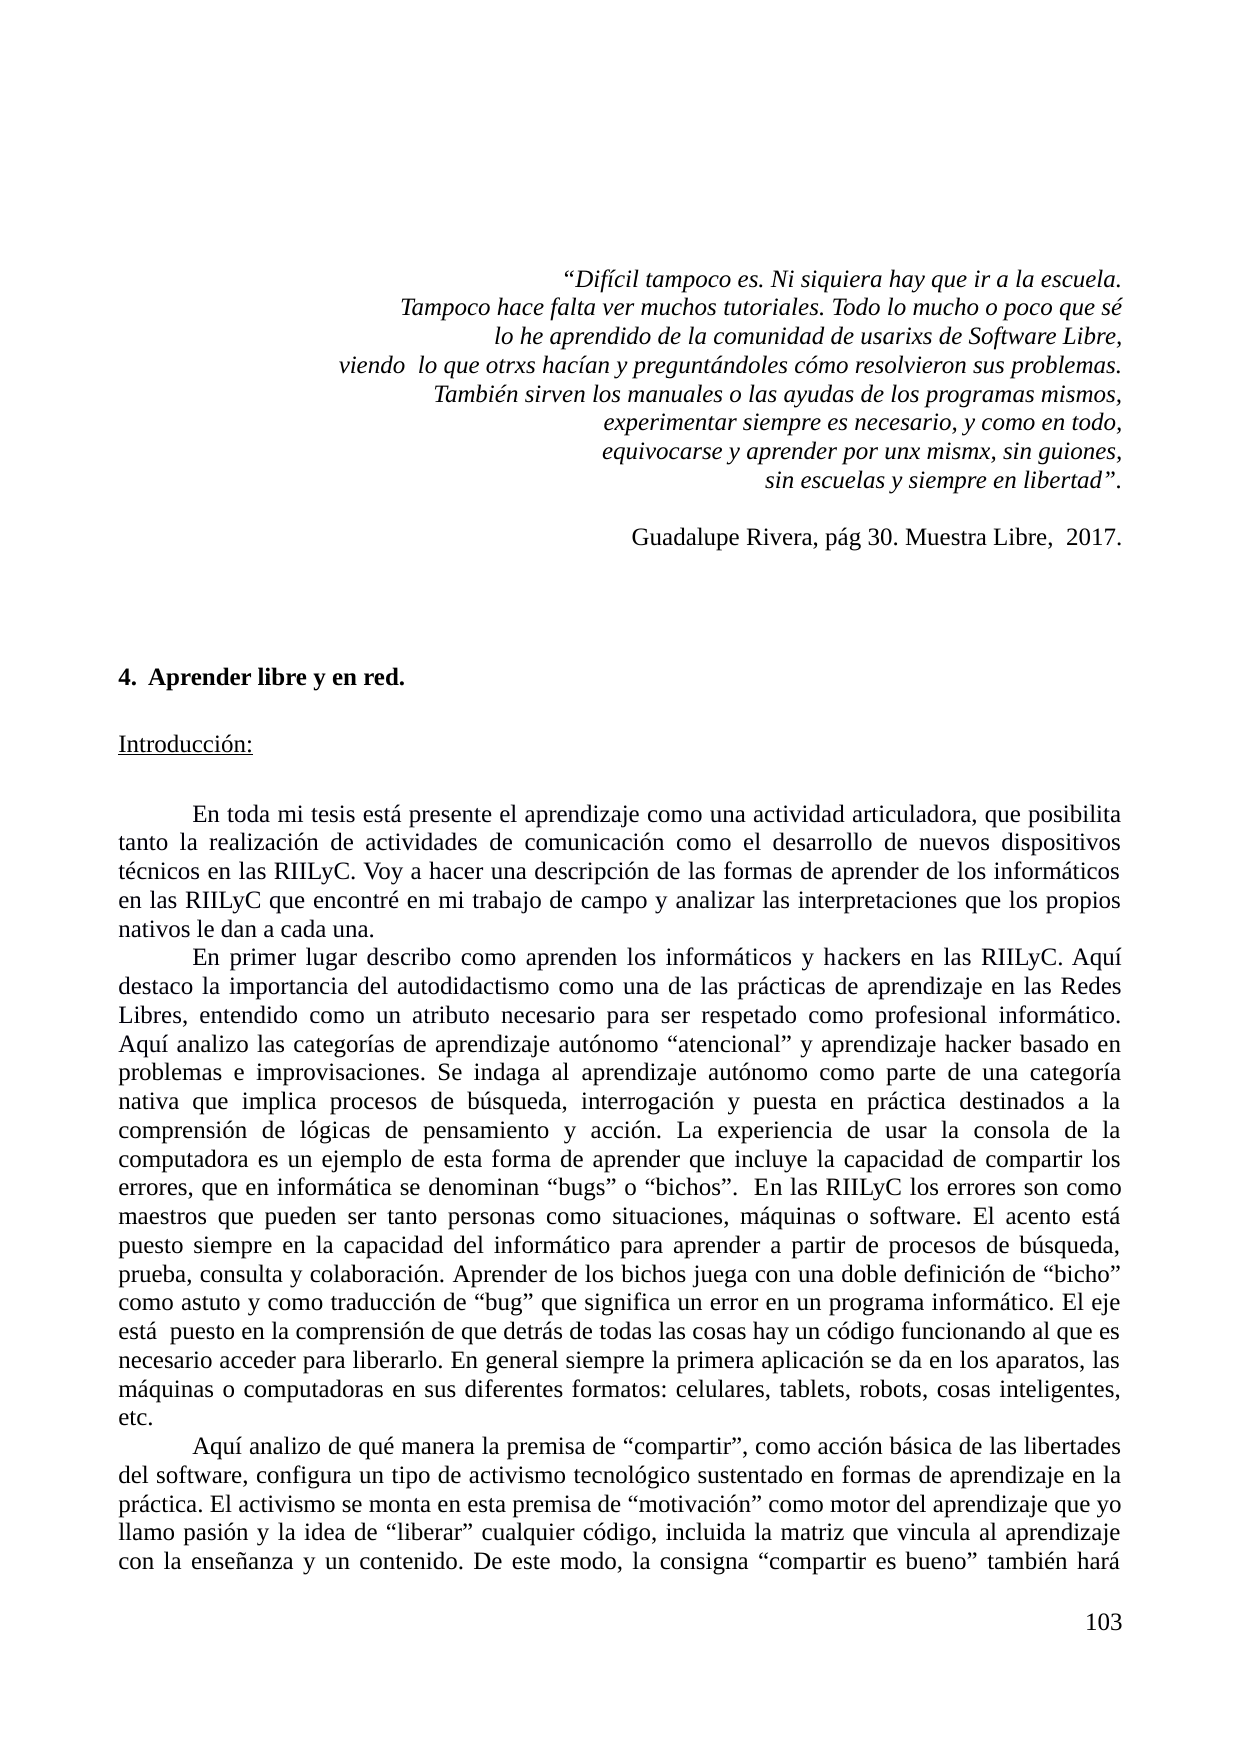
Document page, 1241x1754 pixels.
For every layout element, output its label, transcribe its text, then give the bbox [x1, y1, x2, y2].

text “Difícil tampoco es. Ni siquiera hay que ir a la escuela. [118, 264, 1122, 292]
subtitle 4. Aprender libre y en red. [118, 662, 1122, 691]
text experimentar siempre es necesario, y como en todo, [118, 407, 1122, 436]
text Tampoco hace falta ver muchos tutoriales. Todo lo mucho o poco que sé [118, 292, 1122, 321]
text equivocarse y aprender por unx mismx, sin guiones, [118, 436, 1122, 465]
text sin escuelas y siempre en libertad”. [118, 465, 1122, 494]
text Aquí analizo de qué manera la premisa de “compartir”, como acción básica de las libertades del software, configura un tipo de activismo tecnológico sustentado en formas de aprendizaje en la práctica. El activismo se monta en esta premisa de “motivación” como motor del aprendizaje que yo llamo pasión y la idea de “liberar” cualquier código, incluida la matriz que vincula al aprendizaje con la enseñanza y un contenido. De este modo, la consigna “compartir es bueno” también hará [118, 1431, 1122, 1575]
text También sirven los manuales o las ayudas de los programas mismos, [118, 379, 1122, 407]
text En toda mi tesis está presente el aprendizaje como una actividad articuladora, que posibilita tanto la realización de actividades de comunicación como el desarrollo de nuevos dispositivos técnicos en las RIILyC. Voy a hacer una descripción de las formas de aprender de los informáticos en las RIILyC que encontré en mi trabajo de campo y analizar las interpretaciones que los propios nativos le dan a cada una. [118, 799, 1122, 942]
text En primer lugar describo como aprenden los informáticos y hackers en las RIILyC. Aquí destaco la importancia del autodidactismo como una de las prácticas de aprendizaje en las Redes Libres, entendido como un atributo necesario para ser respetado como profesional informático. Aquí analizo las categorías de aprendizaje autónomo “atencional” y aprendizaje hacker basado en problemas e improvisaciones. Se indaga al aprendizaje autónomo como parte de una categoría nativa que implica procesos de búsqueda, interrogación y puesta en práctica destinados a la comprensión de lógicas de pensamiento y acción. La experiencia de usar la consola de la computadora es un ejemplo de esta forma de aprender que incluye la capacidad de compartir los errores, que en informática se denominan “bugs” o “bichos”. En las RIILyC los errores son como maestros que pueden ser tanto personas como situaciones, máquinas o software. El acento está puesto siempre en la capacidad del informático para aprender a partir de procesos de búsqueda, prueba, consulta y colaboración. Aprender de los bichos juega con una doble definición de “bicho” como astuto y como traducción de “bug” que significa un error en un programa informático. El eje está puesto en la comprensión de que detrás de todas las cosas hay un código funcionando al que es necesario acceder para liberarlo. En general siempre la primera aplicación se da en los aparatos, las máquinas o computadoras en sus diferentes formatos: celulares, tablets, robots, cosas inteligentes, etc. [118, 942, 1122, 1431]
subtitle Introducción: [118, 729, 1122, 757]
text Guadalupe Rivera, pág 30. Muestra Libre, 2017. [118, 522, 1122, 551]
text viendo lo que otrxs hacían y preguntándoles cómo resolvieron sus problemas. [118, 350, 1122, 379]
text lo he aprendido de la comunidad de usarixs de Software Libre, [118, 321, 1122, 350]
